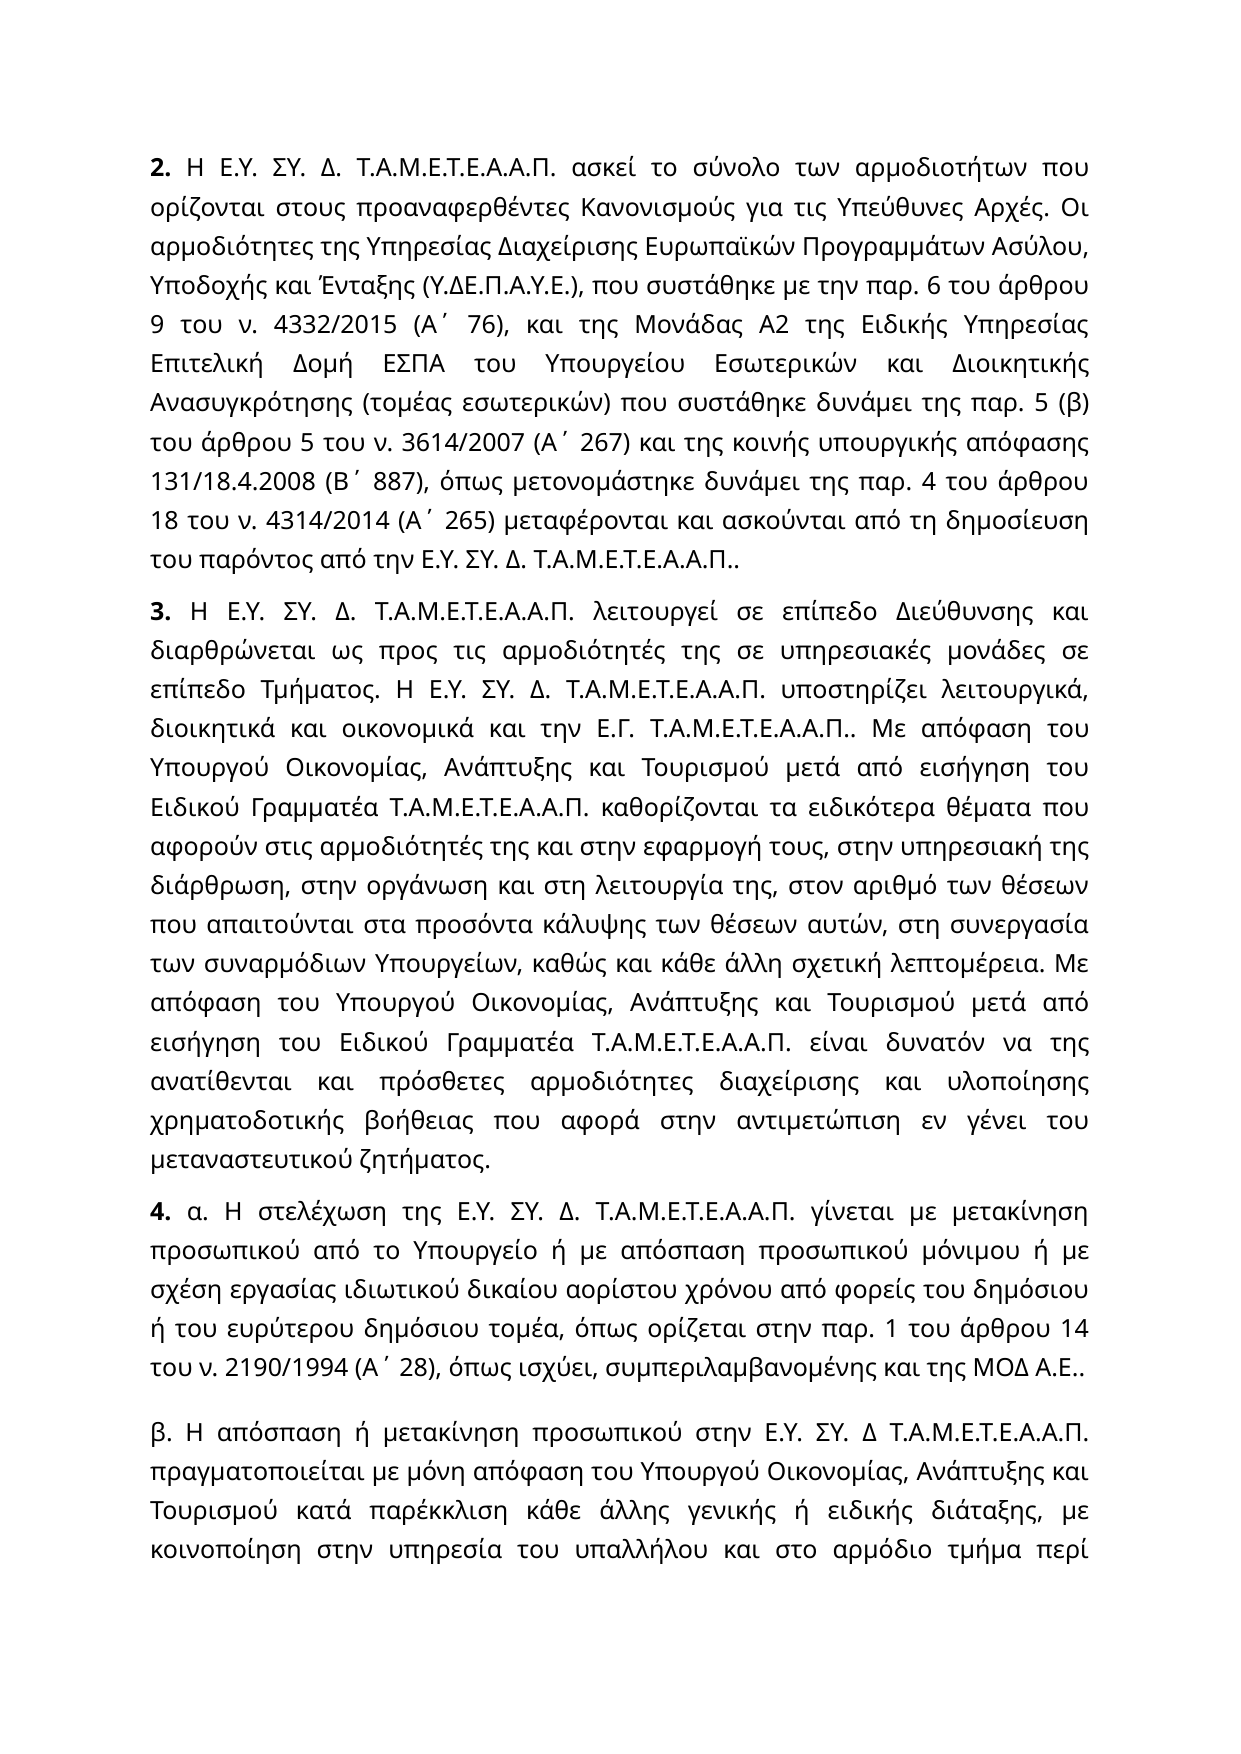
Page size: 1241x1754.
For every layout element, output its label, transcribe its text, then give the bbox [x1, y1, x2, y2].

text 3. Η Ε.Υ. ΣΥ. Δ. Τ.Α.Μ.Ε.Τ.Ε.Α.Α.Π. λειτουργεί σε επίπεδο Διεύθυνσης και διαρθρώνεται ως προς τις αρμοδιότητές της σε υπηρεσιακές μονάδες σε επίπεδο Τμήματος. Η Ε.Υ. ΣΥ. Δ. Τ.Α.Μ.Ε.Τ.Ε.Α.Α.Π. υποστηρίζει λειτουργικά, διοικητικά και οικονομικά και την Ε.Γ. Τ.Α.Μ.Ε.Τ.Ε.Α.Α.Π.. Με απόφαση του Υπουργού Οικονομίας, Ανάπτυξης και Τουρισμού μετά από εισήγηση του Ειδικού Γραμματέα Τ.Α.Μ.Ε.Τ.Ε.Α.Α.Π. καθορίζονται τα ειδικότερα θέματα που αφορούν στις αρμοδιότητές της και στην εφαρμογή τους, στην υπηρεσιακή της διάρθρωση, στην οργάνωση και στη λειτουργία της, στον αριθμό των θέσεων που απαιτούνται στα προσόντα κάλυψης των θέσεων αυτών, στη συνεργασία των συναρμόδιων Υπουργείων, καθώς και κάθε άλλη σχετική λεπτομέρεια. Με απόφαση του Υπουργού Οικονομίας, Ανάπτυξης και Τουρισμού μετά από εισήγηση του Ειδικού Γραμματέα Τ.Α.Μ.Ε.Τ.Ε.Α.Α.Π. είναι δυνατόν να της ανατίθενται και πρόσθετες αρμοδιότητες διαχείρισης και υλοποίησης χρηματοδοτικής βοήθειας που αφορά στην αντιμετώπιση εν γένει του μεταναστευτικού ζητήματος. [150, 593, 1090, 1176]
text 2. Η Ε.Υ. ΣΥ. Δ. Τ.Α.Μ.Ε.Τ.Ε.Α.Α.Π. ασκεί το σύνολο των αρμοδιοτήτων που ορίζονται στους προαναφερθέντες Κανονισμούς για τις Υπεύθυνες Αρχές. Οι αρμοδιότητες της Υπηρεσίας Διαχείρισης Ευρωπαϊκών Προγραμμάτων Ασύλου, Υποδοχής και Ένταξης (Υ.ΔΕ.Π.Α.Υ.Ε.), που συστάθηκε με την παρ. 6 του άρθρου 9 του ν. 4332/2015 (Α΄ 76), και της Μονάδας Α2 της Ειδικής Υπηρεσίας Επιτελική Δομή ΕΣΠΑ του Υπουργείου Εσωτερικών και Διοικητικής Ανασυγκρότησης (τομέας εσωτερικών) που συστάθηκε δυνάμει της παρ. 5 (β) του άρθρου 5 του ν. 3614/2007 (Α΄ 267) και της κοινής υπουργικής απόφασης 131/18.4.2008 (Β΄ 887), όπως μετονομάστηκε δυνάμει της παρ. 4 του άρθρου 18 του ν. 4314/2014 (Α΄ 265) μεταφέρονται και ασκούνται από τη δημοσίευση του παρόντος από την Ε.Υ. ΣΥ. Δ. Τ.Α.Μ.Ε.Τ.Ε.Α.Α.Π.. [150, 150, 1090, 576]
text 4. α. Η στελέχωση της Ε.Υ. ΣΥ. Δ. Τ.Α.Μ.Ε.Τ.Ε.Α.Α.Π. γίνεται με μετακίνηση προσωπικού από το Υπουργείο ή με απόσπαση προσωπικού μόνιμου ή με σχέση εργασίας ιδιωτικού δικαίου αορίστου χρόνου από φορείς του δημόσιου ή του ευρύτερου δημόσιου τομέα, όπως ορίζεται στην παρ. 1 του άρθρου 14 του ν. 2190/1994 (Α΄ 28), όπως ισχύει, συμπεριλαμβανομένης και της ΜΟΔ Α.Ε.. [150, 1193, 1090, 1384]
text β. Η απόσπαση ή μετακίνηση προσωπικού στην Ε.Υ. ΣΥ. Δ Τ.Α.Μ.Ε.Τ.Ε.Α.Α.Π. πραγματοποιείται με μόνη απόφαση του Υπουργού Οικονομίας, Ανάπτυξης και Τουρισμού κατά παρέκκλιση κάθε άλλης γενικής ή ειδικής διάταξης, με κοινοποίηση στην υπηρεσία του υπαλλήλου και στο αρμόδιο τμήμα περί [150, 1414, 1090, 1566]
